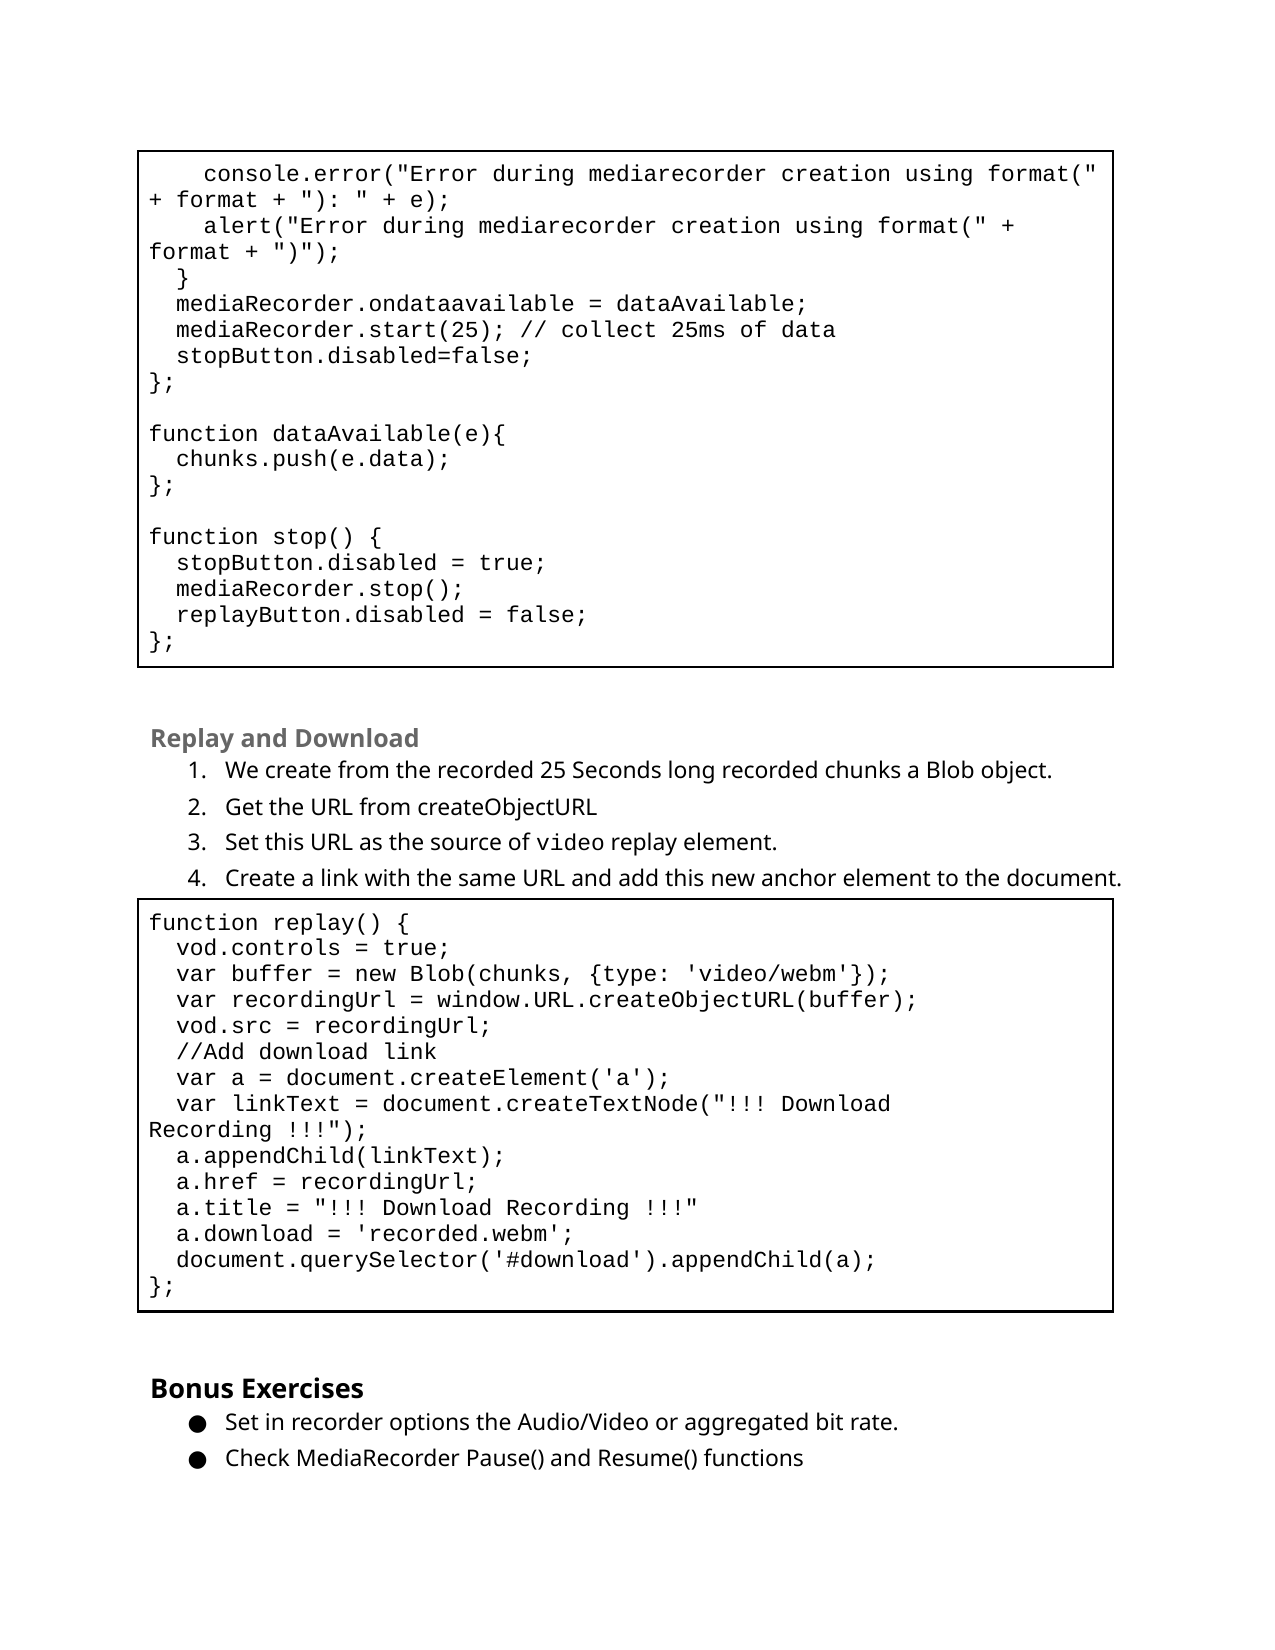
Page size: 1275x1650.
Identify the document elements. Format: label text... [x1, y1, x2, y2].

list Set this URL as the source of video replay element. [187, 826, 1125, 858]
list We create from the recorded 25 Seconds long recorded chunks a Blob object. [187, 754, 1125, 786]
list Create a link with the same URL and add this new anchor element to the document. [187, 862, 1125, 894]
list Set in recorder options the Audio/Video or aggregated bit rate. [187, 1406, 1125, 1437]
table_header function replay() { vod.controls = true; var buffer = new Blob(chunks, {type: 'video/webm'}); var recordingUrl = window.URL.createObjectURL(buffer); vod.src = recordingUrl; //Add download link var a = document.createElement('a'); var linkText = document.createTextNode("!!! Download Recording !!!"); a.appendChild(linkText); a.href = recordingUrl; a.title = "!!! Download Recording !!!" a.download = 'recorded.webm'; document.querySelector('#download').appendChild(a); }; [139, 900, 1112, 1310]
table_header console.error("Error during mediarecorder creation using format(" + format + "): " + e); alert("Error during mediarecorder creation using format(" + format + ")"); } mediaRecorder.ondataavailable = dataAvailable; mediaRecorder.start(25); // collect 25ms of data stopButton.disabled=false; }; function dataAvailable(e){ chunks.push(e.data); }; function stop() { stopButton.disabled = true; mediaRecorder.stop(); replayButton.disabled = false; }; [139, 152, 1112, 666]
subtitle Replay and Download [150, 720, 1125, 754]
list Get the URL from createObjectURL [187, 790, 1125, 822]
subtitle Bonus Exercises [150, 1369, 1125, 1406]
list Check MediaRecorder Pause() and Resume() functions [187, 1442, 1125, 1473]
